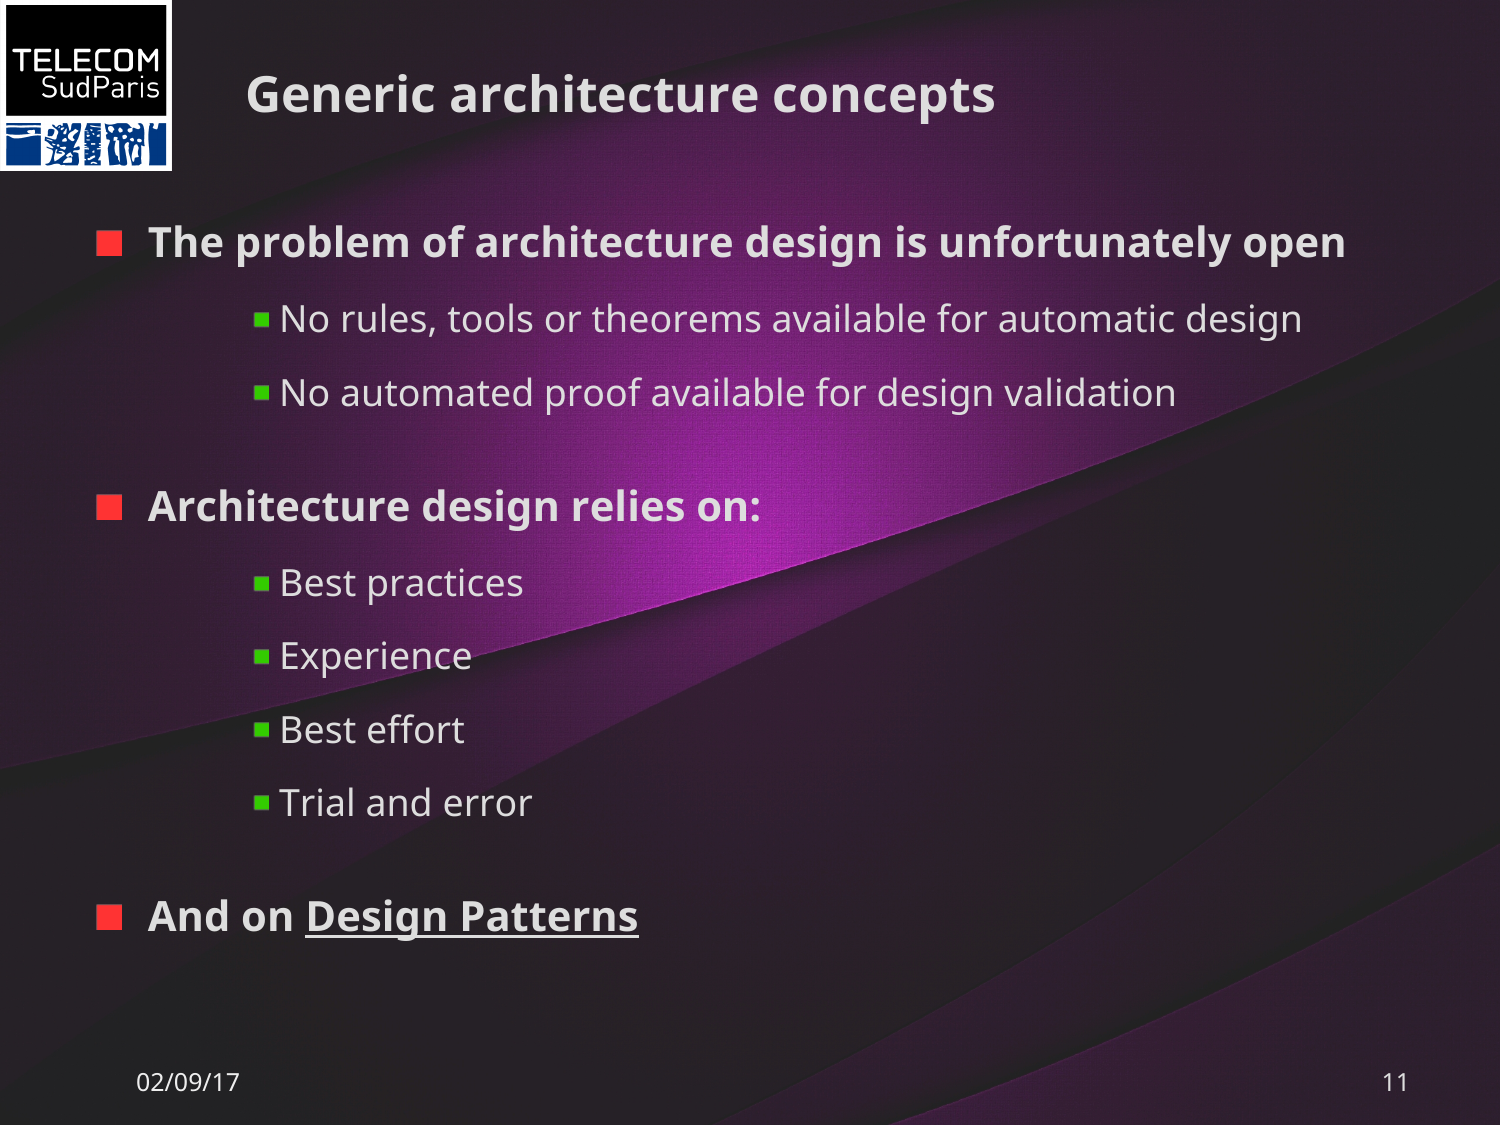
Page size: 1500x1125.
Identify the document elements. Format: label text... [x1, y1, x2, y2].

title Generic architecture concepts [230, 19, 1429, 165]
list The problem of architecture design is unfortunately open No rules, tools or theorems available for automatic design No automated proof available for design validation Architecture design relies on: Best practices Experience Best effort Trial and error And on Design Patterns [76, 207, 1427, 977]
picture [0, 0, 1500, 1125]
